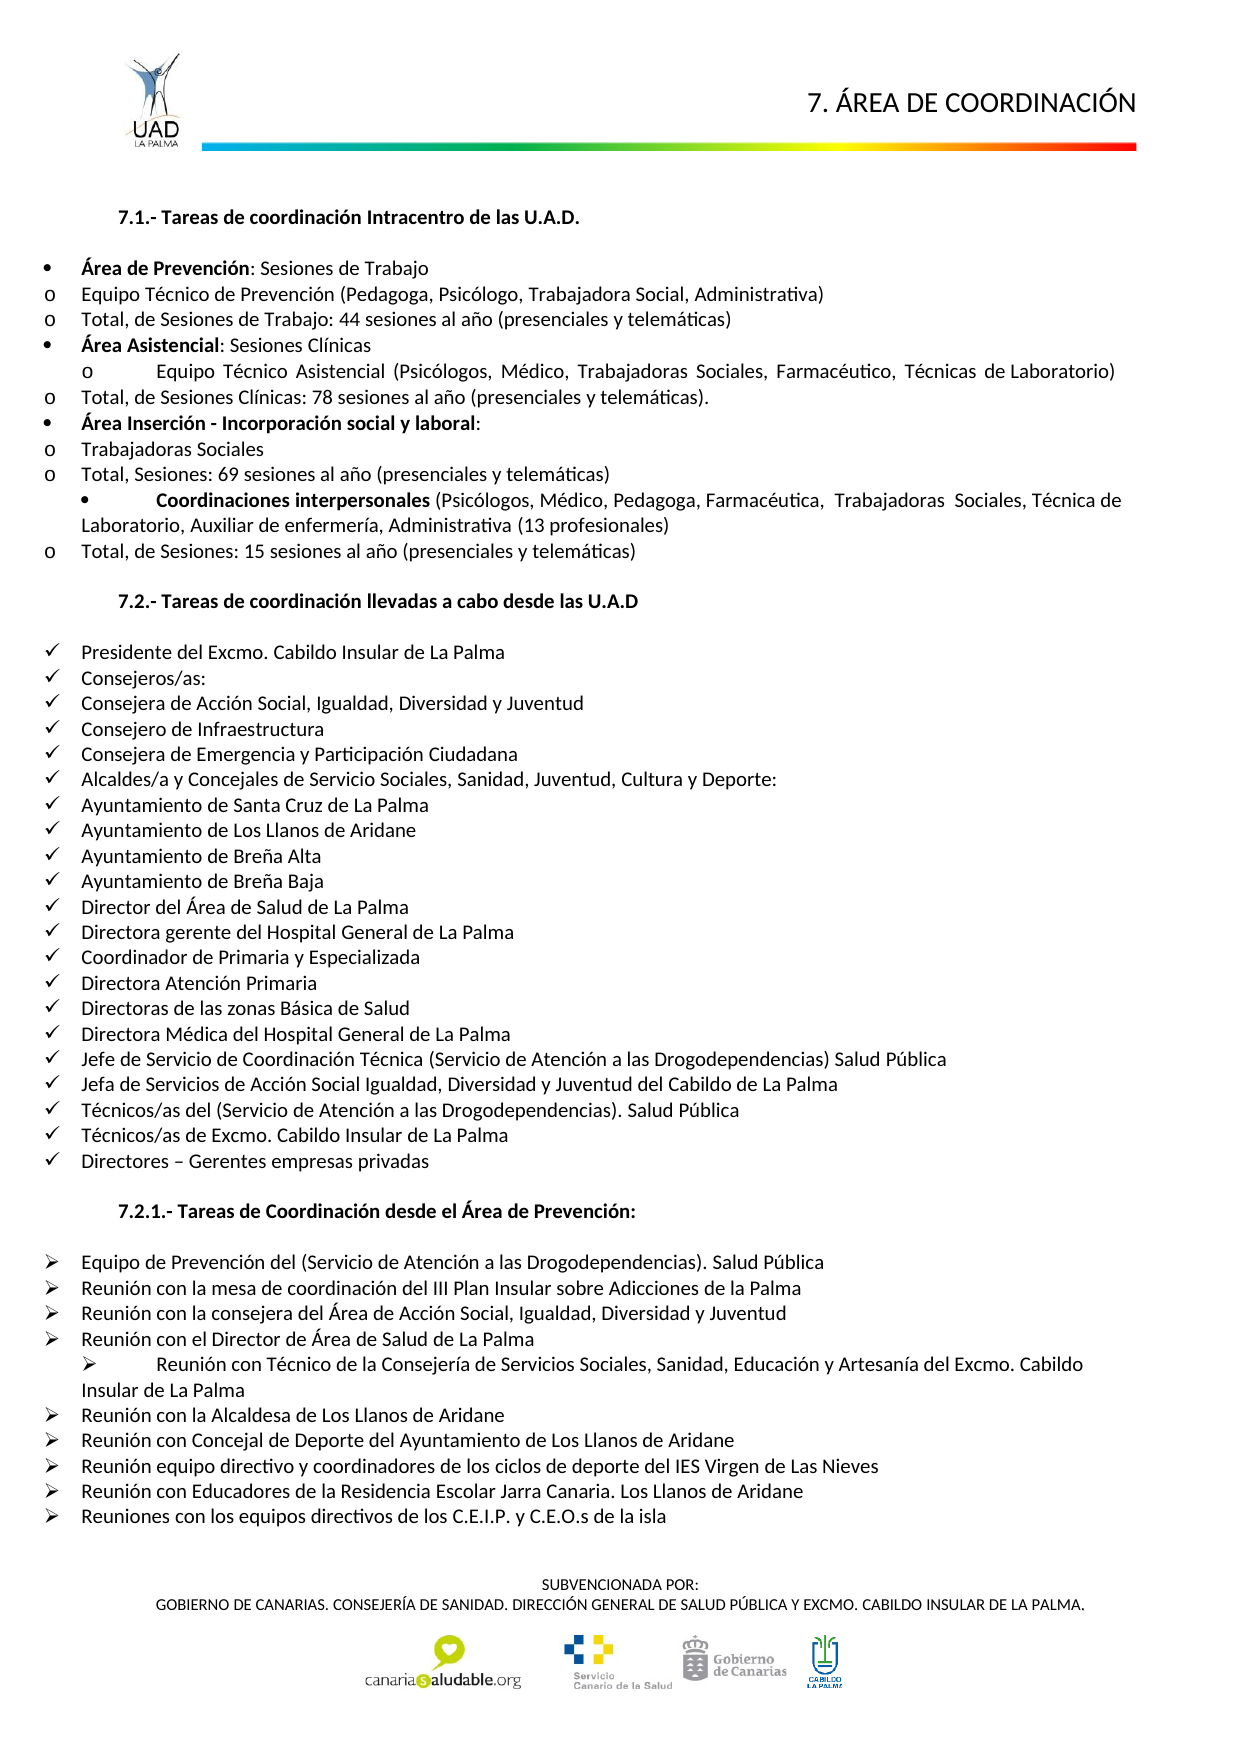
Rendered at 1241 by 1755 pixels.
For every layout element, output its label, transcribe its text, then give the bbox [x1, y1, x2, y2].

list Equipo de Prevención del (Servicio de Atención a las Drogodependencias). Salud Pública [44, 1249, 1205, 1275]
list Coordinador de Primaria y Especializada [44, 944, 1205, 970]
list Total, de Sesiones de Trabajo: 44 sesiones al año (presenciales y telemáticas) [44, 306, 1205, 332]
list Área Inserción - Incorporación social y laboral: [44, 409, 1205, 436]
list Total, Sesiones: 69 sesiones al año (presenciales y telemáticas) [44, 462, 1205, 487]
list Ayuntamiento de Breña Baja [44, 868, 1205, 894]
list Directores – Gerentes empresas privadas [44, 1148, 1205, 1173]
text 7.2.1.- Tareas de Coordinación desde el Área de Prevención: [118, 1199, 1205, 1224]
list Reunión equipo directivo y coordinadores de los ciclos de deporte del IES Virgen de Las Nieves [44, 1453, 1205, 1478]
list Director del Área de Salud de La Palma [44, 894, 1205, 919]
list Consejera de Acción Social, Igualdad, Diversidad y Juventud [44, 691, 1205, 716]
list Total, de Sesiones Clínicas: 78 sesiones al año (presenciales y telemáticas). [44, 384, 1205, 409]
list Reunión con la consejera del Área de Acción Social, Igualdad, Diversidad y Juventud [44, 1300, 1205, 1326]
list Ayuntamiento de Los Llanos de Aridane [44, 818, 1205, 843]
list Presidente del Excmo. Cabildo Insular de La Palma [44, 639, 1205, 665]
list Técnicos/as del (Servicio de Atención a las Drogodependencias). Salud Pública [44, 1097, 1205, 1122]
list Reunión con la Alcaldesa de Los Llanos de Aridane [44, 1402, 1205, 1427]
text 7.1.- Tareas de coordinación Intracentro de las U.A.D. [118, 204, 1205, 230]
list Reunión con el Director de Área de Salud de La Palma [44, 1326, 1205, 1351]
list Directoras de las zonas Básica de Salud [44, 996, 1205, 1021]
list Equipo Técnico de Prevención (Pedagoga, Psicólogo, Trabajadora Social, Administrativa) [44, 280, 1205, 306]
list Ayuntamiento de Breña Alta [44, 843, 1205, 868]
list Directora Médica del Hospital General de La Palma [44, 1021, 1205, 1046]
list Reunión con Técnico de la Consejería de Servicios Sociales, Sanidad, Educación y Artesanía del Excmo. Cabildo Insular de La Palma [81, 1351, 1123, 1402]
list Directora Atención Primaria [44, 970, 1205, 995]
list Alcaldes/a y Concejales de Servicio Sociales, Sanidad, Juventud, Cultura y Deporte: [44, 767, 1205, 792]
list Reunión con Concejal de Deporte del Ayuntamiento de Los Llanos de Aridane [44, 1427, 1205, 1453]
list Consejeros/as: [44, 665, 1205, 690]
list Técnicos/as de Excmo. Cabildo Insular de La Palma [44, 1122, 1205, 1148]
list Reunión con la mesa de coordinación del III Plan Insular sobre Adicciones de la Palma [44, 1275, 1205, 1300]
list Área Asistencial: Sesiones Clínicas [44, 332, 1205, 358]
list Directora gerente del Hospital General de La Palma [44, 919, 1205, 944]
list Trabajadoras Sociales [44, 436, 1205, 462]
list Jefa de Servicios de Acción Social Igualdad, Diversidad y Juventud del Cabildo de La Palma [44, 1072, 1205, 1097]
list Consejero de Infraestructura [44, 716, 1205, 741]
list Total, de Sesiones: 15 sesiones al año (presenciales y telemáticas) [44, 538, 1205, 564]
list Área de Prevención: Sesiones de Trabajo [44, 255, 1205, 280]
list Ayuntamiento de Santa Cruz de La Palma [44, 792, 1205, 818]
list Reuniones con los equipos directivos de los C.E.I.P. y C.E.O.s de la isla [44, 1504, 1205, 1529]
list Jefe de Servicio de Coordinación Técnica (Servicio de Atención a las Drogodependencias) Salud Pública [44, 1046, 1205, 1072]
text 7.2.- Tareas de coordinación llevadas a cabo desde las U.A.D [118, 589, 1205, 614]
list Consejera de Emergencia y Participación Ciudadana [44, 741, 1205, 767]
list Equipo Técnico Asistencial (Psicólogos, Médico, Trabajadoras Sociales, Farmacéutico, Técnicas de Laboratorio) [81, 358, 1122, 384]
list Coordinaciones interpersonales (Psicólogos, Médico, Pedagoga, Farmacéutica, Trabajadoras Sociales, Técnica de Laboratorio, Auxiliar de enfermería, Administrativa (13 profesionales) [81, 487, 1123, 538]
list Reunión con Educadores de la Residencia Escolar Jarra Canaria. Los Llanos de Aridane [44, 1478, 1205, 1504]
